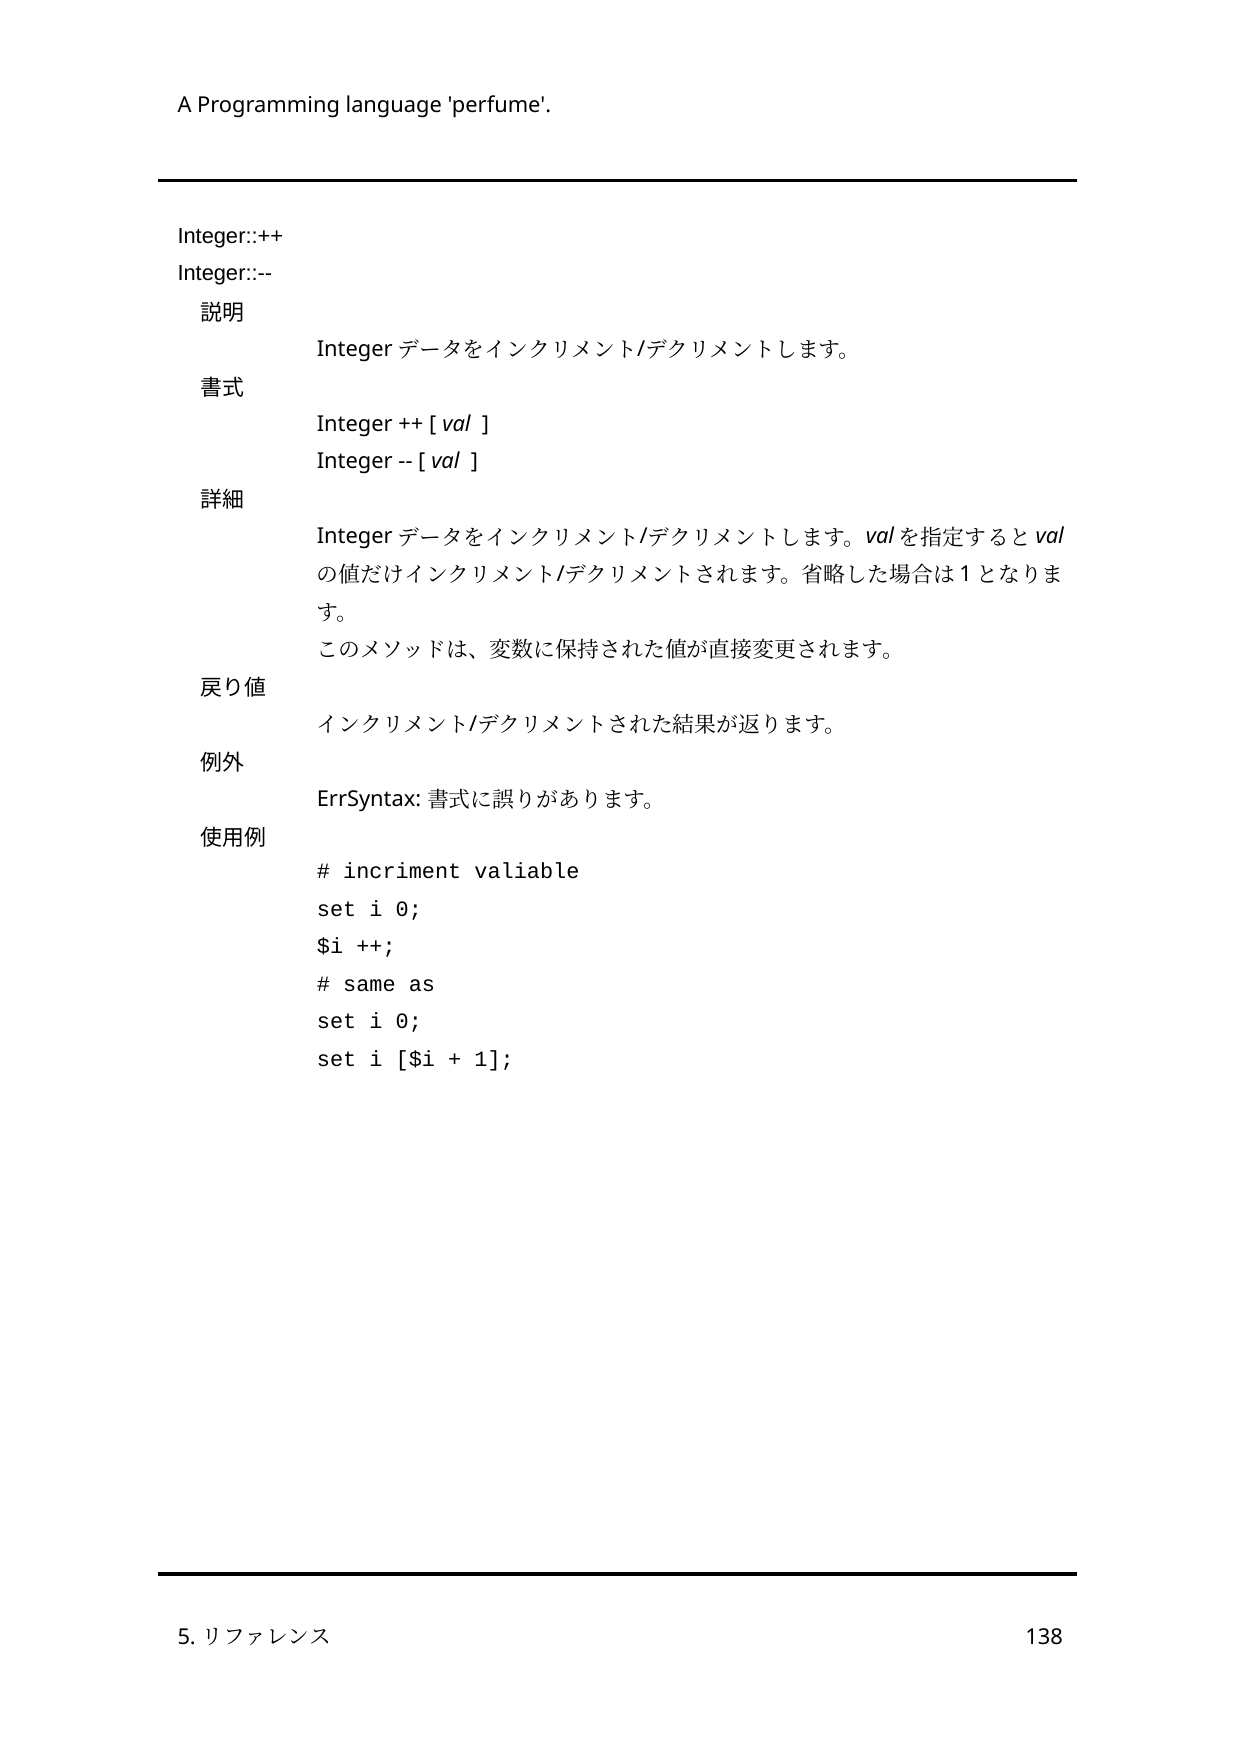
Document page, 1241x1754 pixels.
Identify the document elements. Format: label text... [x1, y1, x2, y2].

table_cell 詳細 [200, 479, 317, 667]
table_cell # incriment valiable set i 0; $i ++; # same as set i 0; set i [$i + 1]; [317, 817, 1063, 1079]
subtitle Integer::++ [177, 217, 1063, 254]
table_cell Integer ++ [ val ] Integer -- [ val ] [317, 367, 1063, 479]
table_cell 使用例 [200, 817, 317, 1079]
table_cell Integerデータをインクリメント/デクリメントします。valを指定するとvalの値だけインクリメント/デクリメントされます。省略した場合は1となります。 このメソッドは、変数に保持された値が直接変更されます。 [317, 479, 1063, 667]
table_header 説明 [200, 292, 317, 367]
table_header Integerデータをインクリメント/デクリメントします。 [317, 292, 1063, 367]
table_cell インクリメント/デクリメントされた結果が返ります。 [317, 667, 1063, 742]
subtitle Integer::-- [177, 254, 1063, 292]
table_cell ErrSyntax: 書式に誤りがあります。 [317, 742, 1063, 817]
table_cell 書式 [200, 367, 317, 479]
table_cell 戻り値 [200, 667, 317, 742]
table_cell 例外 [200, 742, 317, 817]
